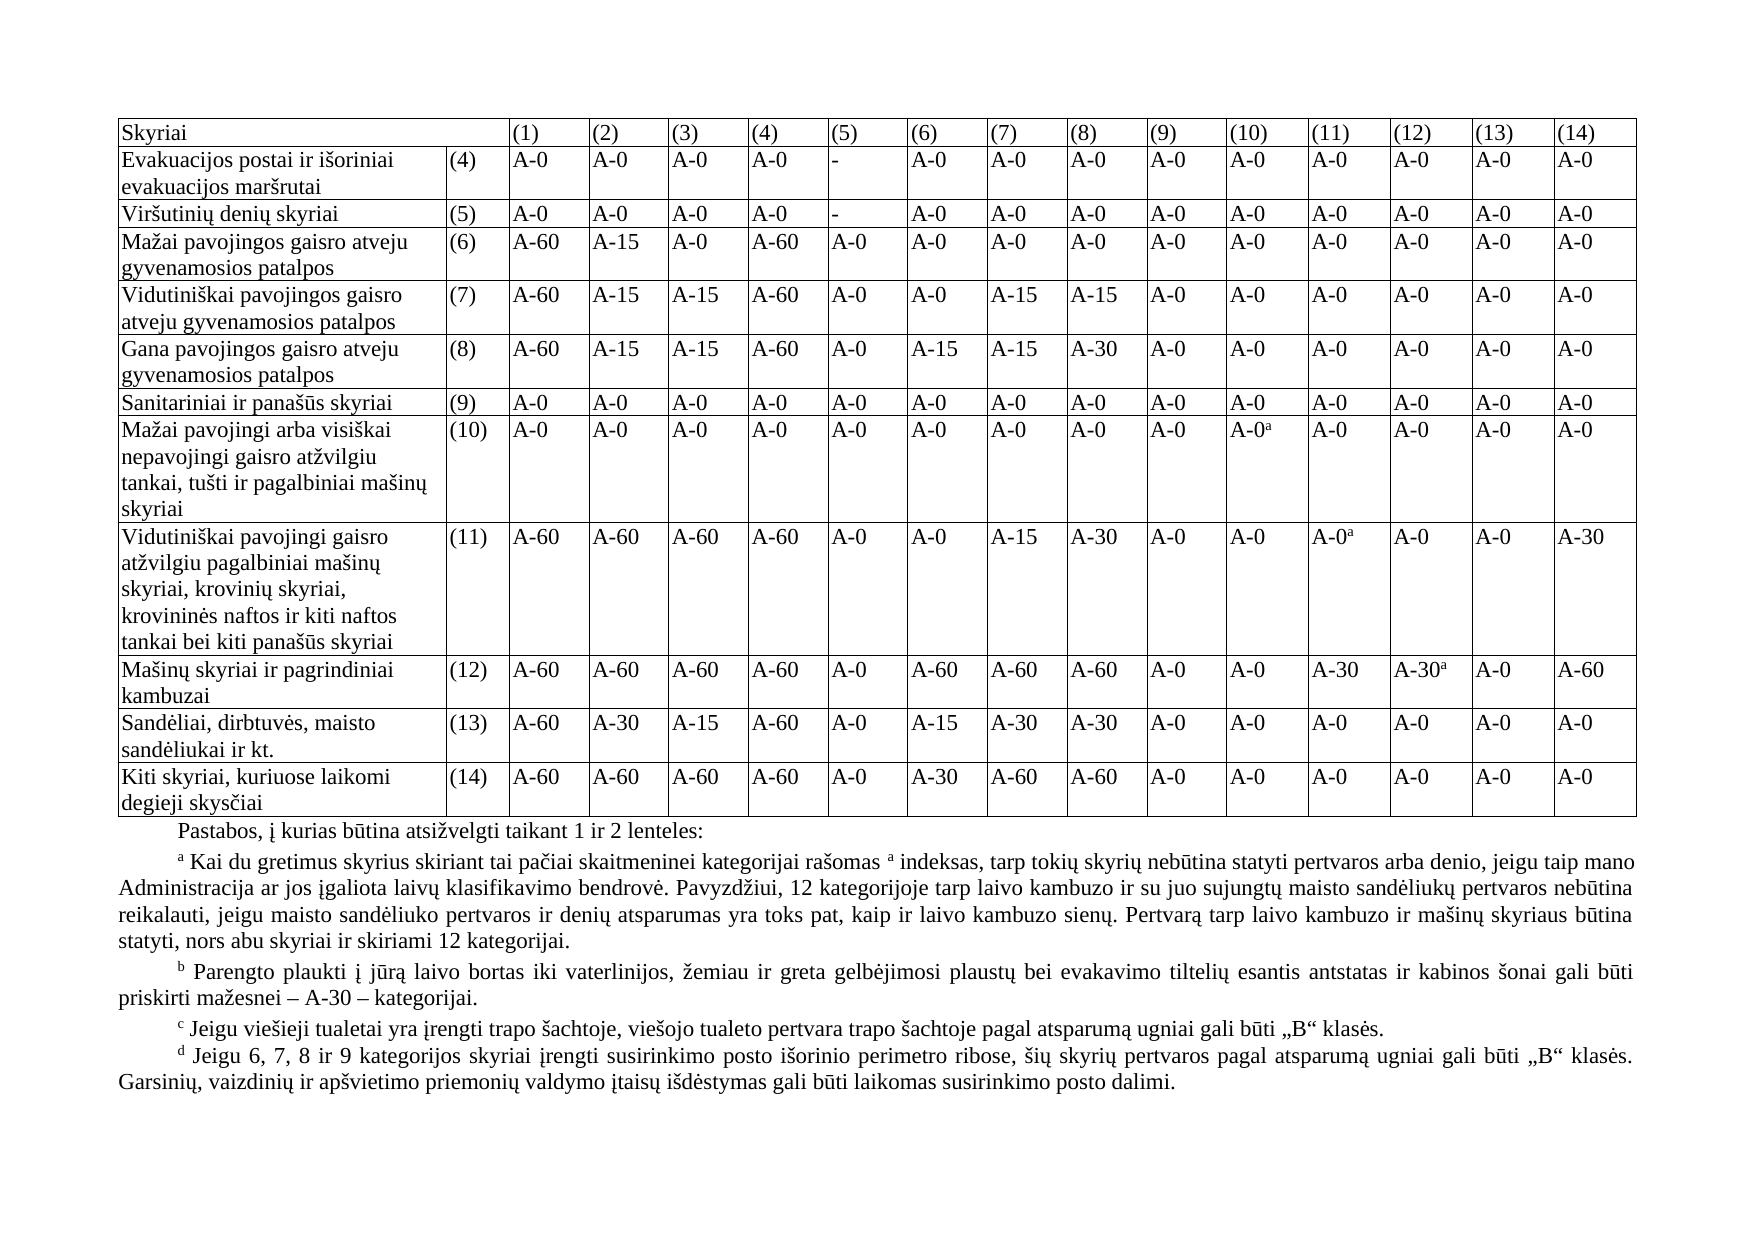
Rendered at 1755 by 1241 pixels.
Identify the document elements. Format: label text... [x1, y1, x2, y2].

table_cell A-0 [1309, 709, 1390, 762]
table_cell A-60 [669, 656, 748, 708]
table_cell A-15 [590, 335, 668, 388]
table_cell A-0 [988, 416, 1067, 522]
table_cell (10) [447, 416, 509, 522]
table_cell (6) [447, 228, 509, 280]
table_cell (4) [447, 147, 509, 199]
table_cell A-15 [590, 228, 668, 280]
table_cell A-0 [1473, 335, 1554, 388]
text Pastabos, į kurias būtina atsižvelgti taikant 1 ir 2 lenteles: [118, 817, 1636, 843]
table_cell A-0 [1555, 389, 1636, 415]
table_cell A-0 [749, 389, 828, 415]
table_cell A-0 [590, 389, 668, 415]
table_cell A-0 [1227, 389, 1308, 415]
table_cell Sanitariniai ir panašūs skyriai [119, 389, 446, 415]
table_cell A-0 [1068, 200, 1147, 227]
table_cell A-0 [908, 523, 987, 654]
table_cell A-0 [1227, 656, 1308, 708]
table_cell A-0 [1555, 228, 1636, 280]
table_cell A-60 [988, 656, 1067, 708]
table_cell A-0 [1068, 389, 1147, 415]
table_cell A-60 [590, 523, 668, 654]
table_cell A-0 [908, 389, 987, 415]
table_cell A-0 [510, 147, 589, 199]
table_header (6) [908, 119, 987, 146]
table_cell A-0 [1227, 200, 1308, 227]
table_cell A-0 [1148, 335, 1226, 388]
table_cell (5) [447, 200, 509, 227]
table_header (5) [829, 119, 907, 146]
table_cell A-0 [1068, 147, 1147, 199]
table_cell A-0 [1473, 147, 1554, 199]
table_cell A-60 [669, 763, 748, 816]
table_cell A-0 [1555, 709, 1636, 762]
table_cell A-15 [669, 281, 748, 334]
table_cell (7) [447, 281, 509, 334]
text c Jeigu viešieji tualetai yra įrengti trapo šachtoje, viešojo tualeto pertvara trapo šachtoje pagal atsparumą ugniai gali būti „B“ klasės. [118, 1011, 1636, 1042]
table_header (11) [1309, 119, 1390, 146]
table_cell A-0 [988, 200, 1067, 227]
table_cell A-0 [908, 416, 987, 522]
table_cell A-60 [510, 709, 589, 762]
table_cell A-60 [510, 228, 589, 280]
table_cell A-0 [908, 228, 987, 280]
table_cell (11) [447, 523, 509, 654]
table_cell A-0 [1309, 147, 1390, 199]
table_cell A-15 [988, 281, 1067, 334]
table_cell A-30 [1555, 523, 1636, 654]
table_cell A-0 [829, 389, 907, 415]
table_cell A-0 [908, 147, 987, 199]
table_cell A-0 [1473, 656, 1554, 708]
table_cell A-60 [510, 656, 589, 708]
table_cell A-0 [1148, 281, 1226, 334]
table_cell A-0a [1309, 523, 1390, 654]
table_cell A-0 [1473, 389, 1554, 415]
table_cell A-15 [669, 335, 748, 388]
table_cell A-0 [988, 389, 1067, 415]
table_cell A-0 [1227, 523, 1308, 654]
table_cell A-0 [1391, 416, 1472, 522]
table_header (4) [749, 119, 828, 146]
table_cell A-0 [1473, 416, 1554, 522]
table_cell (14) [447, 763, 509, 816]
table_cell Vidutiniškai pavojingi gaisro atžvilgiu pagalbiniai mašinų skyriai, krovinių skyriai, krovininės naftos ir kiti naftos tankai bei kiti panašūs skyriai [119, 523, 446, 654]
table_cell A-0 [669, 416, 748, 522]
table_cell A-0 [1227, 709, 1308, 762]
table_cell A-0 [1148, 523, 1226, 654]
table_cell A-60 [669, 523, 748, 654]
table_cell A-30 [1068, 335, 1147, 388]
table_cell A-0 [1555, 200, 1636, 227]
table_cell Gana pavojingos gaisro atveju gyvenamosios patalpos [119, 335, 446, 388]
table_cell A-0 [669, 228, 748, 280]
table_cell A-30 [1068, 523, 1147, 654]
text a Kai du gretimus skyrius skiriant tai pačiai skaitmeninei kategorijai rašomas a indeksas, tarp tokių skyrių nebūtina statyti pertvaros arba denio, jeigu taip mano Administracija ar jos įgaliota laivų klasifikavimo bendrovė. Pavyzdžiui, 12 kategorijoje tarp laivo kambuzo ir su juo sujungtų maisto sandėliukų pertvaros nebūtina reikalauti, jeigu maisto sandėliuko pertvaros ir denių atsparumas yra toks pat, kaip ir laivo kambuzo sienų. Pertvarą tarp laivo kambuzo ir mašinų skyriaus būtina statyti, nors abu skyriai ir skiriami 12 kategorijai. [118, 843, 1636, 953]
table_cell A-0 [1148, 228, 1226, 280]
table_cell A-15 [908, 709, 987, 762]
table_header (12) [1391, 119, 1472, 146]
table_cell A-0 [749, 200, 828, 227]
table_cell A-0 [829, 281, 907, 334]
table_cell A-30 [1309, 656, 1390, 708]
table_cell A-0 [1148, 147, 1226, 199]
table_cell A-0 [829, 709, 907, 762]
table_cell (12) [447, 656, 509, 708]
table_cell A-60 [749, 335, 828, 388]
table_header (10) [1227, 119, 1308, 146]
table_cell Viršutinių denių skyriai [119, 200, 446, 227]
table_cell A-0 [1309, 228, 1390, 280]
table_cell A-0 [1148, 709, 1226, 762]
table_cell A-0 [590, 416, 668, 522]
table_cell Kiti skyriai, kuriuose laikomi degieji skysčiai [119, 763, 446, 816]
table_cell A-0 [1391, 523, 1472, 654]
table_cell A-0 [829, 763, 907, 816]
table_cell A-0 [1391, 709, 1472, 762]
table_header (2) [590, 119, 668, 146]
table_cell A-0 [1473, 200, 1554, 227]
table_cell A-0 [590, 200, 668, 227]
table_cell A-0 [988, 147, 1067, 199]
table_cell Vidutiniškai pavojingos gaisro atveju gyvenamosios patalpos [119, 281, 446, 334]
table_cell A-0 [1555, 281, 1636, 334]
table_cell A-0 [1391, 335, 1472, 388]
table_cell A-30a [1391, 656, 1472, 708]
table_header (8) [1068, 119, 1147, 146]
table_cell A-0 [1309, 281, 1390, 334]
table_cell A-15 [908, 335, 987, 388]
table_header (1) [510, 119, 589, 146]
table_cell A-0 [829, 416, 907, 522]
table_cell A-0 [1148, 389, 1226, 415]
table_header (13) [1473, 119, 1554, 146]
table_cell A-0 [1555, 147, 1636, 199]
table_header (3) [669, 119, 748, 146]
table_cell A-30 [988, 709, 1067, 762]
table_cell A-60 [590, 656, 668, 708]
table_cell A-60 [749, 763, 828, 816]
table_cell A-0 [1148, 656, 1226, 708]
table_cell A-0 [1227, 228, 1308, 280]
table_cell A-0 [829, 335, 907, 388]
table_cell A-0 [669, 389, 748, 415]
text b Parengto plaukti į jūrą laivo bortas iki vaterlinijos, žemiau ir greta gelbėjimosi plaustų bei evakavimo tiltelių esantis antstatas ir kabinos šonai gali būti priskirti mažesnei – A-30 – kategorijai. [118, 953, 1636, 1011]
table_cell A-0 [510, 200, 589, 227]
table_cell A-60 [510, 281, 589, 334]
table_cell A-0 [908, 281, 987, 334]
table_cell A-15 [988, 523, 1067, 654]
table_cell A-30 [908, 763, 987, 816]
table_cell A-0 [1068, 228, 1147, 280]
table_cell A-60 [1068, 763, 1147, 816]
table_cell A-60 [590, 763, 668, 816]
table_cell A-0 [988, 228, 1067, 280]
table_cell A-0 [1473, 281, 1554, 334]
table_cell A-0 [1148, 763, 1226, 816]
table_cell A-0 [829, 228, 907, 280]
table_cell A-0 [1473, 709, 1554, 762]
table_cell A-60 [510, 335, 589, 388]
table_cell A-0 [669, 147, 748, 199]
table_cell A-0 [1309, 416, 1390, 522]
table_cell A-0 [1309, 200, 1390, 227]
table_cell A-60 [749, 281, 828, 334]
table_cell Mažai pavojingi arba visiškai nepavojingi gaisro atžvilgiu tankai, tušti ir pagalbiniai mašinų skyriai [119, 416, 446, 522]
table_cell A-0 [1227, 763, 1308, 816]
table_cell A-15 [988, 335, 1067, 388]
table_cell A-0 [1473, 523, 1554, 654]
table_cell A-0 [1227, 147, 1308, 199]
table_cell A-0 [590, 147, 668, 199]
table_cell A-0 [1555, 763, 1636, 816]
table_cell A-60 [1068, 656, 1147, 708]
table_cell (13) [447, 709, 509, 762]
table_header Skyriai [119, 119, 509, 146]
table_cell A-0 [1391, 200, 1472, 227]
table_header (7) [988, 119, 1067, 146]
table_header (14) [1555, 119, 1636, 146]
table_cell A-60 [988, 763, 1067, 816]
table_cell A-60 [510, 763, 589, 816]
table_cell Evakuacijos postai ir išoriniai evakuacijos maršrutai [119, 147, 446, 199]
table_cell A-0a [1227, 416, 1308, 522]
table_cell A-0 [1473, 228, 1554, 280]
table_cell A-0 [908, 200, 987, 227]
table_cell Mažai pavojingos gaisro atveju gyvenamosios patalpos [119, 228, 446, 280]
table_cell A-0 [1391, 147, 1472, 199]
table_cell A-15 [669, 709, 748, 762]
table_cell A-0 [1309, 389, 1390, 415]
table_cell A-0 [1068, 416, 1147, 522]
table_cell Sandėliai, dirbtuvės, maisto sandėliukai ir kt. [119, 709, 446, 762]
table_cell (8) [447, 335, 509, 388]
table_cell A-0 [829, 656, 907, 708]
table_cell A-30 [590, 709, 668, 762]
table_cell A-0 [749, 416, 828, 522]
table_cell A-0 [510, 416, 589, 522]
table_cell A-0 [510, 389, 589, 415]
table_cell A-0 [1555, 416, 1636, 522]
table_cell A-0 [1473, 763, 1554, 816]
table_cell A-0 [1148, 416, 1226, 522]
table_cell Mašinų skyriai ir pagrindiniai kambuzai [119, 656, 446, 708]
table_cell A-60 [749, 523, 828, 654]
table_cell (9) [447, 389, 509, 415]
table_cell A-0 [1227, 335, 1308, 388]
table_cell A-0 [1391, 228, 1472, 280]
table_cell A-60 [908, 656, 987, 708]
table_cell A-0 [669, 200, 748, 227]
table_cell A-30 [1068, 709, 1147, 762]
table_cell - [829, 200, 907, 227]
table_cell A-60 [510, 523, 589, 654]
table_cell - [829, 147, 907, 199]
table_cell A-0 [1555, 335, 1636, 388]
table_cell A-0 [1391, 389, 1472, 415]
table_cell A-60 [1555, 656, 1636, 708]
text d Jeigu 6, 7, 8 ir 9 kategorijos skyriai įrengti susirinkimo posto išorinio perimetro ribose, šių skyrių pertvaros pagal atsparumą ugniai gali būti „B“ klasės. Garsinių, vaizdinių ir apšvietimo priemonių valdymo įtaisų išdėstymas gali būti laikomas susirinkimo posto dalimi. [118, 1042, 1636, 1094]
table_cell A-0 [1391, 763, 1472, 816]
table_cell A-15 [590, 281, 668, 334]
table_cell A-0 [1309, 763, 1390, 816]
table_cell A-60 [749, 228, 828, 280]
table_cell A-60 [749, 709, 828, 762]
table_cell A-0 [1148, 200, 1226, 227]
table_cell A-0 [1391, 281, 1472, 334]
table_cell A-60 [749, 656, 828, 708]
table_cell A-0 [749, 147, 828, 199]
table_cell A-0 [829, 523, 907, 654]
table_cell A-0 [1227, 281, 1308, 334]
table_header (9) [1148, 119, 1226, 146]
table_cell A-0 [1309, 335, 1390, 388]
table_cell A-15 [1068, 281, 1147, 334]
